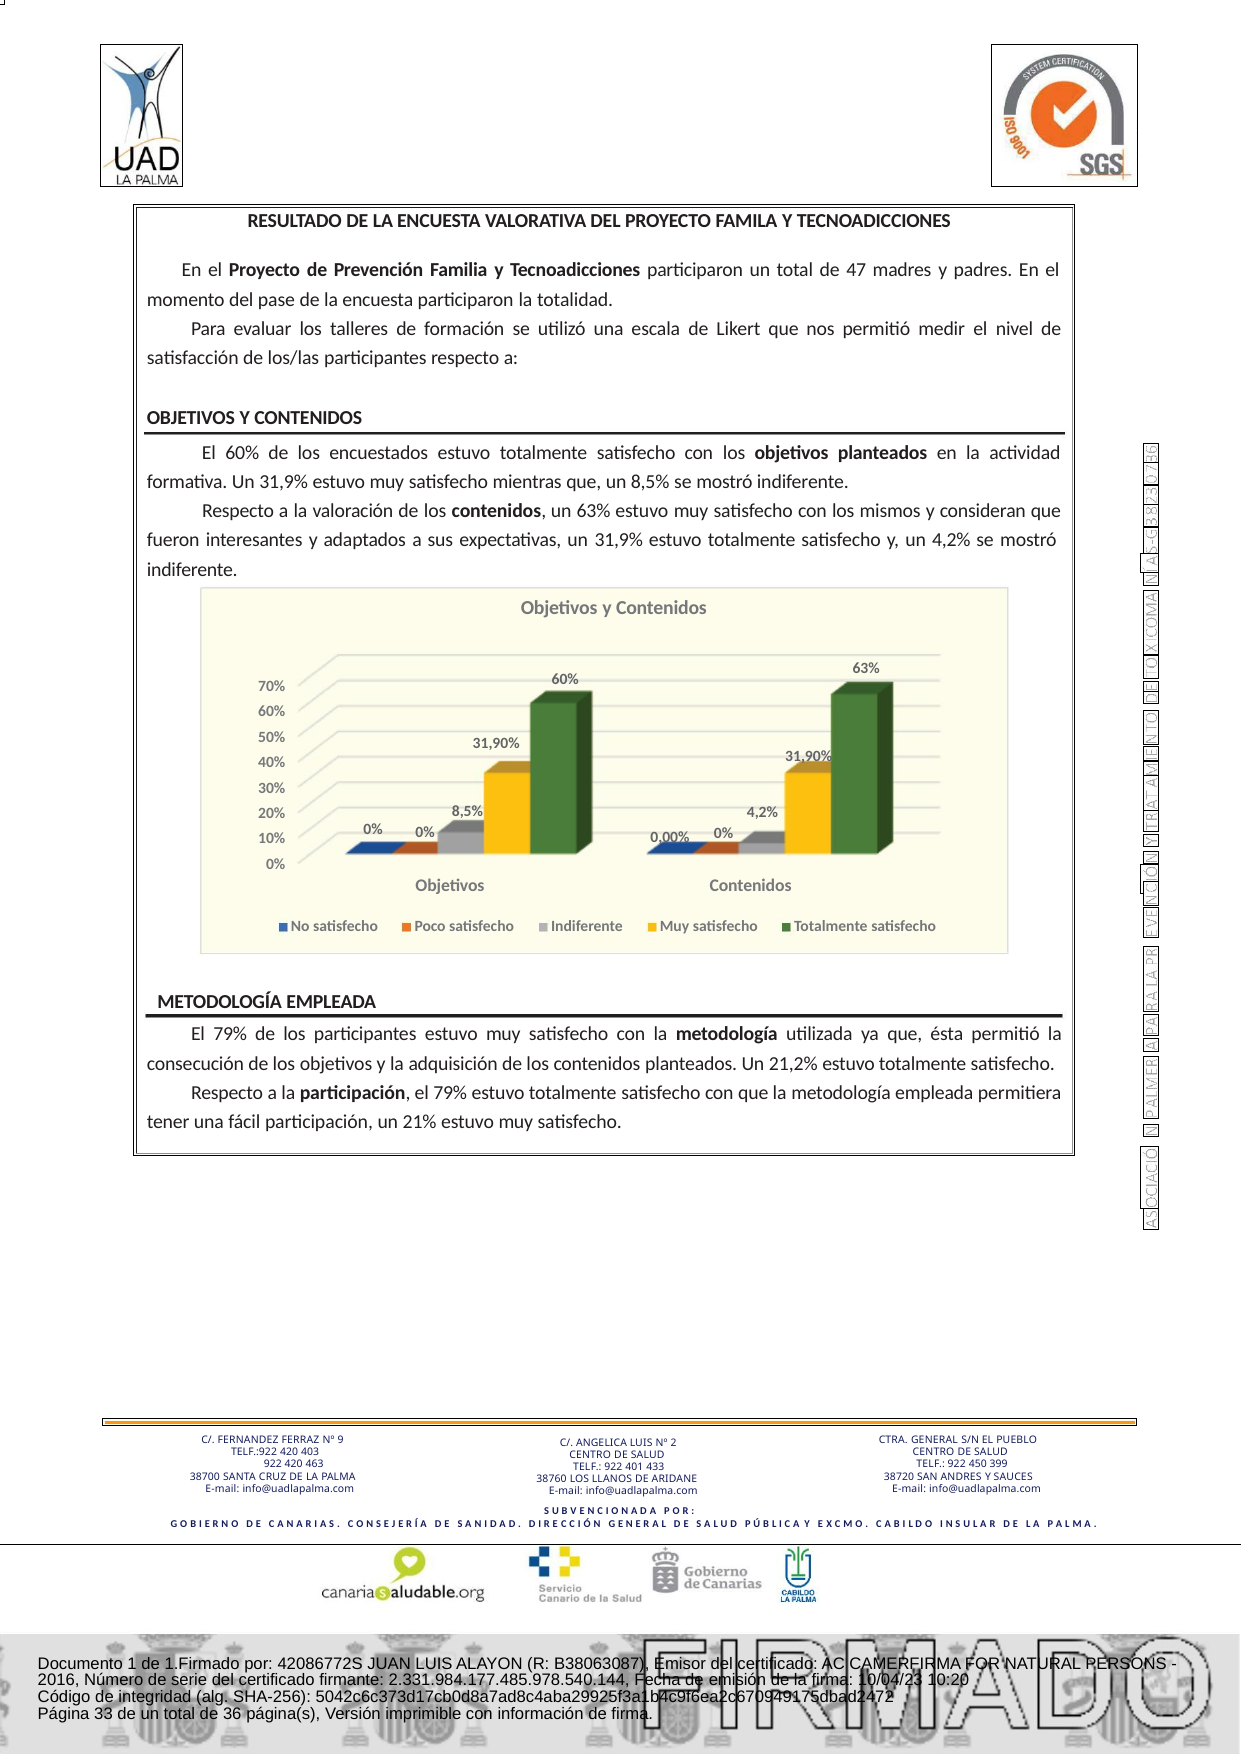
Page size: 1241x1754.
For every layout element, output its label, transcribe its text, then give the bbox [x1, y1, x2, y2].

text 6 [258, 702, 266, 721]
text 0% [266, 752, 309, 772]
text E-mail: info@uadlapalma.com [205, 1482, 388, 1494]
text El 60% de los encuestados estuvo totalmente satisfecho con los objetivos planteados en la actividad [202, 440, 1087, 464]
picture [1144, 811, 1158, 831]
picture [1144, 947, 1158, 1011]
text formativa. Un 31,9% estuvo muy satisfecho mientras que, un 8,5% se mostró indiferente. [147, 469, 1087, 493]
text 016, Número de serie del certificado firmante: 2.331.984.177.485.978.540.144, Fecha de emisión de la firma: 10/04/23 10:20 [47, 1671, 993, 1689]
text C/. FERNANDEZ FERRAZ Nº 9 [201, 1433, 375, 1446]
text 2 [258, 803, 266, 822]
text Respecto a la participación, el 79% estuvo totalmente satisfecho con que la metodología empleada permitiera [191, 1080, 1087, 1104]
text E-mail: info@uadlapalma.com [892, 1482, 1073, 1494]
text CENTRO DE SALUD [912, 1446, 1073, 1458]
text 3 [258, 778, 266, 797]
text TELF.: 922 401 433 [573, 1461, 699, 1473]
picture [1144, 1209, 1158, 1229]
text 0% [559, 669, 602, 688]
text TELF.: 922 450 399 [916, 1458, 1073, 1470]
text 7 [258, 676, 266, 695]
picture [1144, 1057, 1158, 1118]
text Objetivos [415, 875, 509, 896]
picture [1144, 852, 1158, 863]
text momento del pase de la encuesta participaron la totalidad. [147, 287, 1087, 311]
text 6 [852, 658, 860, 677]
picture [101, 45, 182, 186]
text Objetivos y Contenidos [521, 596, 732, 619]
text 8700 SANTA CRUZ DE LA PALMA [196, 1470, 388, 1482]
text RESULTADO DE LA ENCUESTA VALORATIVA DEL PROYECTO FAMILA Y TECNOADICCIONES [247, 208, 986, 232]
text 4 [258, 752, 266, 763]
text 4,2% [747, 802, 801, 822]
text 0 [266, 854, 274, 862]
picture [1144, 656, 1158, 678]
picture [1144, 747, 1158, 760]
text 0% [266, 727, 309, 746]
text Poco satisfecho [414, 917, 538, 936]
text Totalmente satisfecho [794, 917, 961, 936]
text 0 [363, 830, 371, 838]
text Documento 1 de 1.Firmado por: 42086772S JUAN LUIS ALAYON (R: B38063087), Emisor del certificado: AC CAMERFIRMA FOR NATURAL PERSONS - [37, 1654, 1208, 1673]
text CENTRO DE SALUD [569, 1448, 699, 1460]
picture [1144, 835, 1158, 846]
picture [1144, 762, 1158, 775]
text 5 [258, 727, 266, 746]
text En el Proyecto de Prevención Familia y Tecnoadicciones participaron un total de 47 madres y padres. En el [181, 258, 1087, 282]
text 3 [472, 733, 480, 753]
text Código de integridad (alg. SHA-256): 5042c6c373d17cb0d8a7ad8c4aba29925f3a1b4c9f6ea2c670949175dbad2472 [37, 1688, 919, 1706]
picture [1144, 573, 1158, 585]
picture [992, 45, 1137, 186]
text Respecto a la valoración de los contenidos, un 63% estuvo muy satisfecho con los mismos y consideran que [202, 499, 1087, 522]
text Página 33 de un total de 36 página(s), Versión imprimible con información de firma. [37, 1706, 919, 1723]
picture [1144, 486, 1158, 504]
picture [1144, 444, 1158, 462]
text 1 [258, 829, 266, 848]
picture [1144, 692, 1158, 703]
text Para evaluar los talleres de formación se utilizó una escala de Likert que nos permitió medir el nivel de [191, 316, 1086, 340]
text METODOLOGÍA EMPLEADA [157, 990, 402, 1013]
picture [1144, 1015, 1158, 1035]
text 0% [415, 822, 458, 841]
picture [1144, 908, 1158, 937]
picture [1144, 528, 1158, 553]
picture [1144, 1039, 1158, 1051]
text indiferente. [147, 557, 1087, 581]
text C/. ANGELICA LUIS Nº 2 [559, 1436, 699, 1448]
picture [1144, 882, 1158, 905]
text 0% [266, 702, 309, 721]
text 38760 LOS LLANOS DE ARIDANE [536, 1473, 729, 1485]
picture [1144, 463, 1158, 484]
picture [134, 205, 1074, 1155]
text 3 [189, 1470, 196, 1482]
text % [274, 854, 308, 873]
text No satisfecho [291, 917, 401, 936]
picture [1144, 505, 1158, 526]
picture [0, 1545, 1241, 1754]
text 0 [266, 865, 274, 873]
text CTRA. GENERAL S/N EL PUEBLO [878, 1433, 1073, 1446]
text % [722, 824, 756, 843]
text S U B V E N C I O N A D A P O R : [544, 1504, 716, 1517]
text 2 [37, 1671, 47, 1688]
picture [103, 1419, 1136, 1425]
text G O B I E R N O D E C A N A R I A S . C O N S E J E R Í A D E S A N I D A D . D I R E C C I Ó N G E N E R A L D E S A L U D P Ú B L I C A [170, 1517, 804, 1530]
text 4 [258, 764, 266, 772]
text tener una fácil participación, un 21% estuvo muy satisfecho. [147, 1109, 1087, 1133]
text 38720 SAN ANDRES Y SAUCES [884, 1470, 1073, 1482]
text 31,90% [785, 746, 855, 765]
text Y [804, 1517, 818, 1530]
text Contenidos [709, 875, 816, 896]
picture [1144, 776, 1158, 810]
text 0 [363, 819, 371, 827]
picture [1144, 591, 1158, 654]
text 0% [266, 676, 309, 695]
text Indiferente [551, 917, 647, 936]
picture [1141, 1147, 1158, 1208]
text 1,90% [480, 733, 543, 753]
text 3% [860, 658, 903, 677]
text 0% [266, 778, 309, 797]
text 0,00% [650, 827, 713, 846]
text 0% [266, 803, 309, 822]
text % [371, 819, 406, 838]
text TELF.:922 420 403 [231, 1446, 375, 1458]
picture [1144, 682, 1158, 691]
text El 79% de los participantes estuvo muy satisfecho con la metodología utilizada ya que, ésta permitió la [191, 1022, 1087, 1046]
text fueron interesantes y adaptados a sus expectativas, un 31,9% estuvo totalmente satisfecho y, un 4,2% se mostró [147, 528, 1087, 552]
text Muy satisfecho [659, 917, 781, 936]
text E X C M O . C A B I L D O I N S U L A R D E L A P A L M A . [818, 1517, 1120, 1530]
text 0 [714, 824, 722, 843]
picture [1141, 865, 1158, 893]
text 6 [551, 669, 559, 688]
text 8,5% [452, 801, 506, 820]
text 922 420 463 [263, 1458, 338, 1470]
text satisfacción de los/las participantes respecto a: [147, 345, 1086, 369]
text E-mail: info@uadlapalma.com [548, 1485, 729, 1497]
picture [1144, 1125, 1158, 1136]
text 0% [266, 829, 309, 848]
text consecución de los objetivos y la adquisición de los contenidos planteados. Un 21,2% estuvo totalmente satisfecho. [147, 1051, 1087, 1075]
picture [1144, 711, 1158, 744]
text OBJETIVOS Y CONTENIDOS [147, 405, 387, 429]
picture [1141, 554, 1158, 572]
